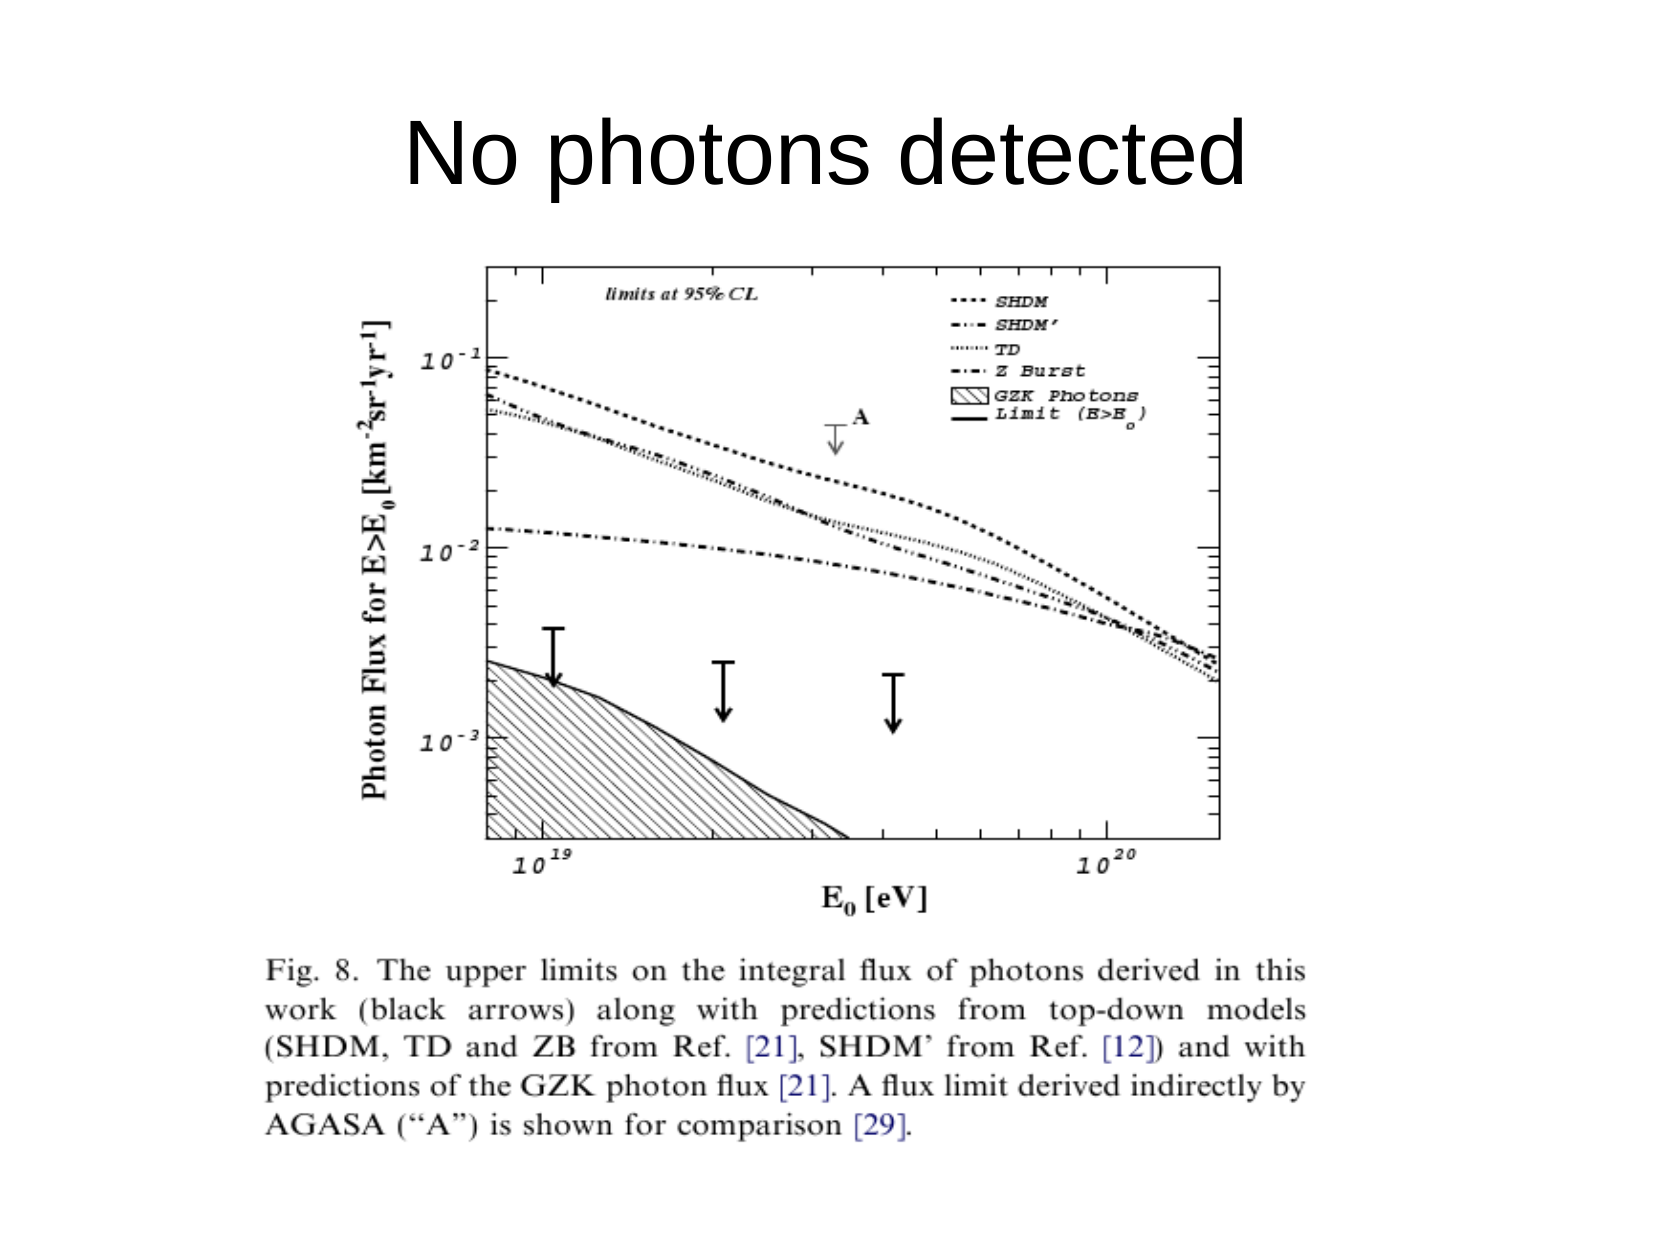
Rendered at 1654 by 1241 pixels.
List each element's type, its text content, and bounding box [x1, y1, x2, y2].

title No photons detected [82, 56, 1571, 250]
picture [213, 250, 1376, 1167]
